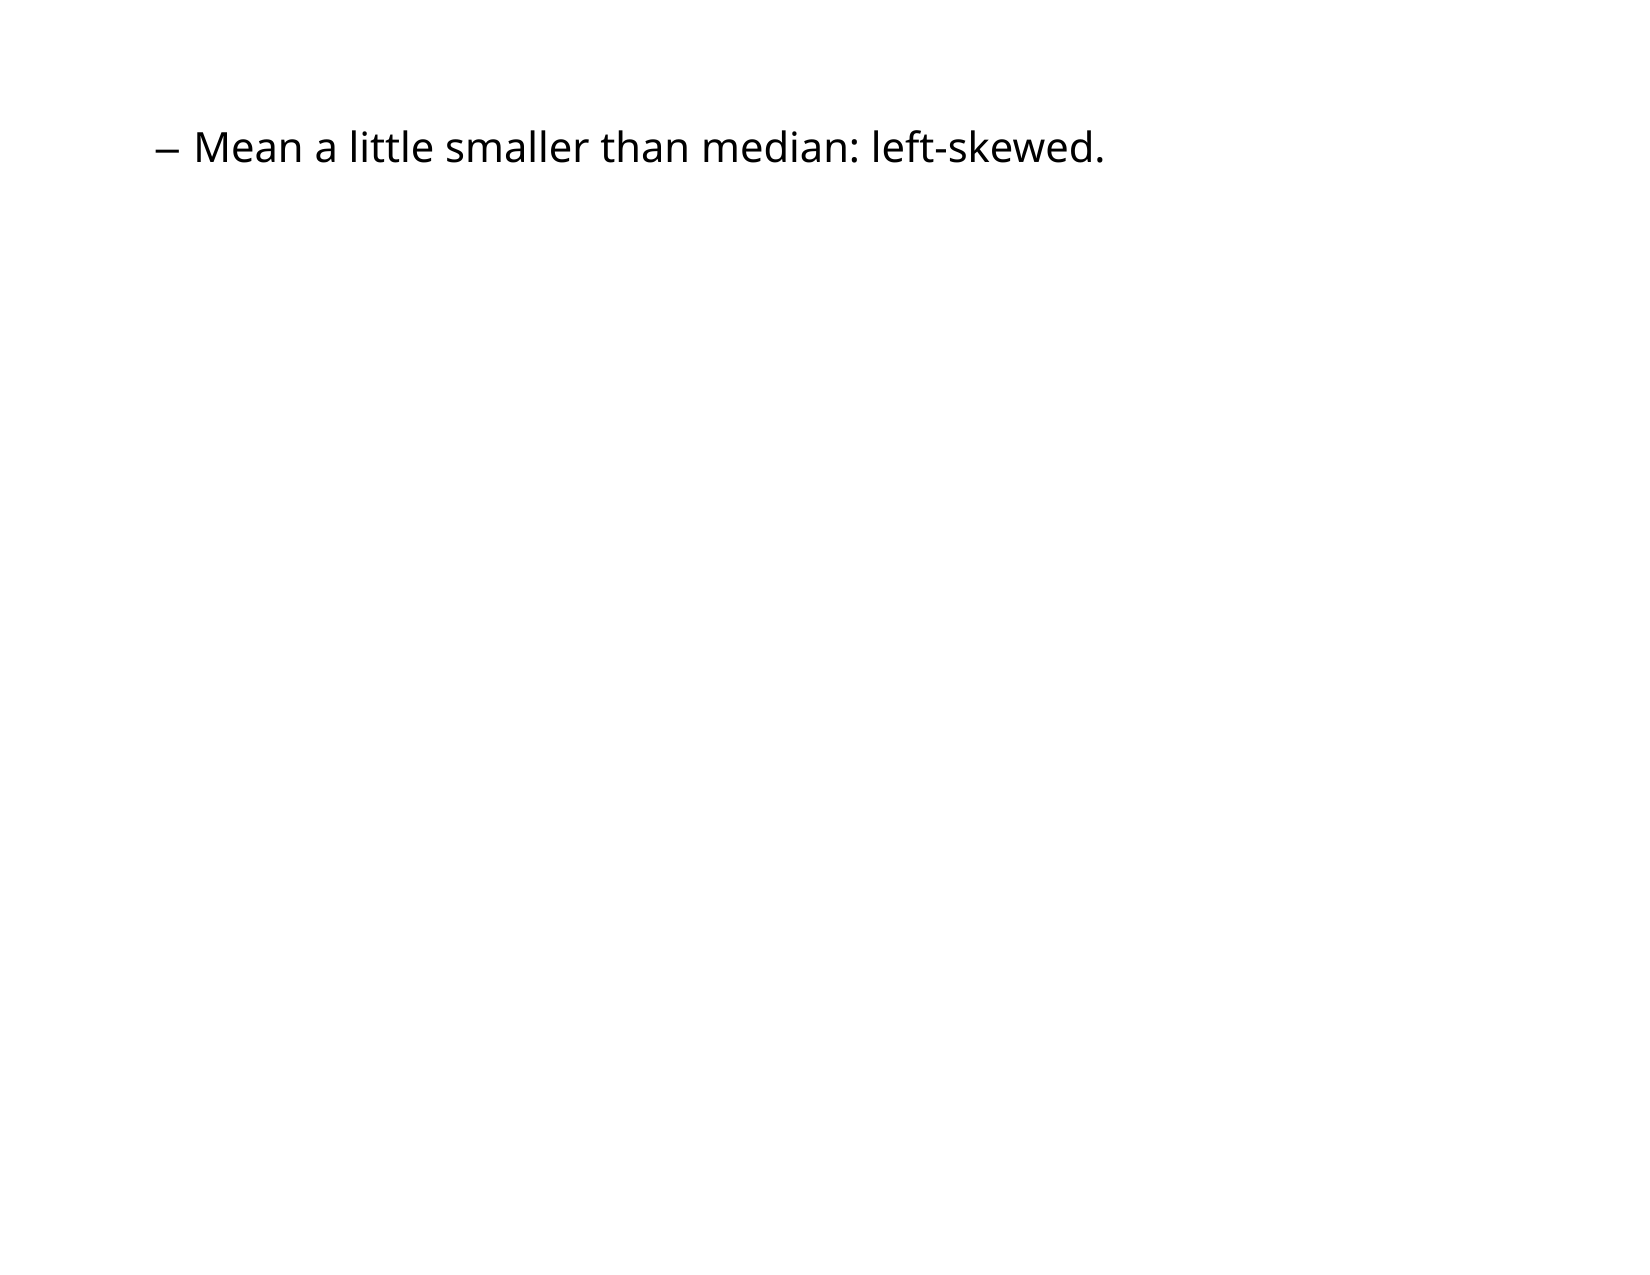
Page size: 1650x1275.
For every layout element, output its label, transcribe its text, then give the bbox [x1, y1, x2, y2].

list Mean a little smaller than median: left-skewed. [156, 118, 1532, 175]
